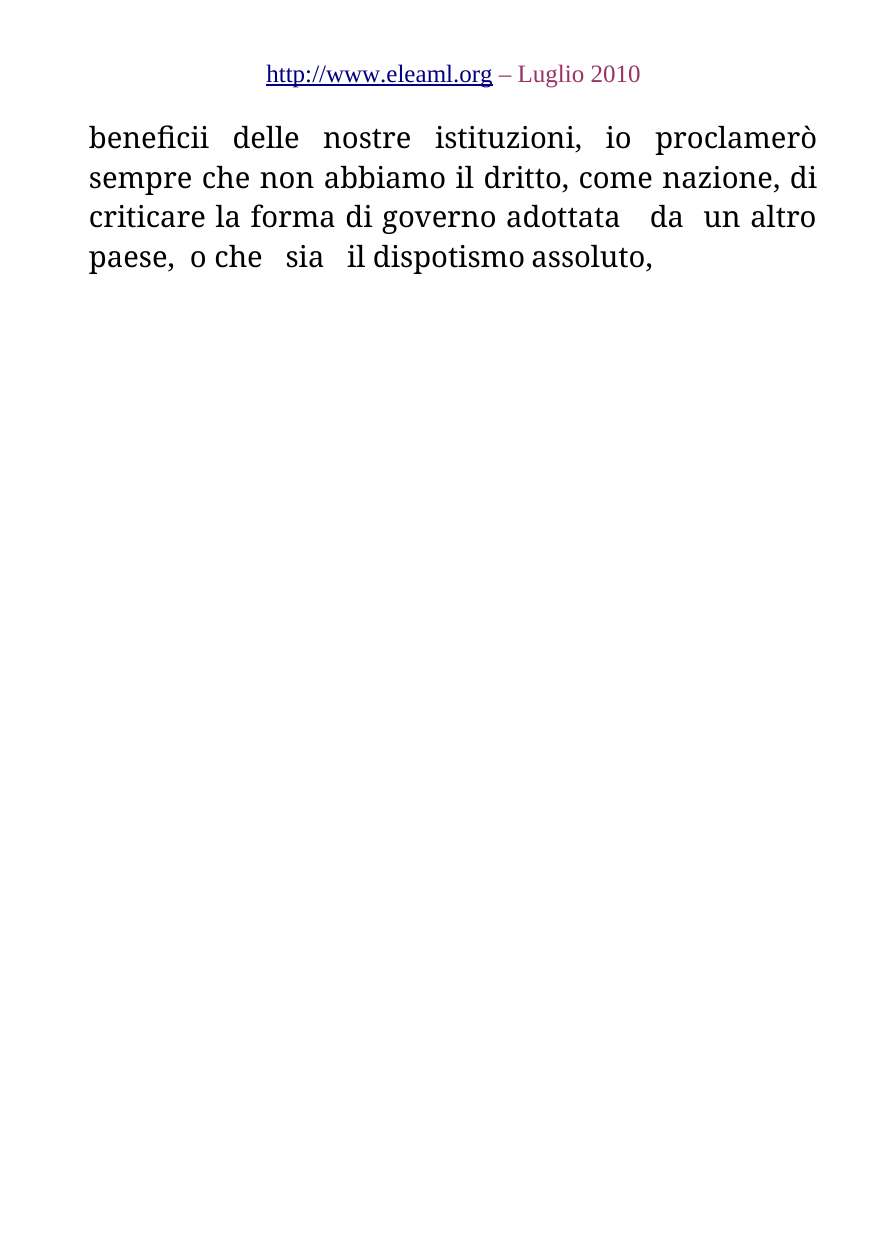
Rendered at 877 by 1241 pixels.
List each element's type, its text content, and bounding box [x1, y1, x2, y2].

text beneficii delle nostre istituzioni, io proclamerò sempre che non abbiamo il dritto, come nazione, di criticare la forma di governo adottata da un altro paese, o che sia il dispotismo assoluto, [89, 117, 818, 276]
